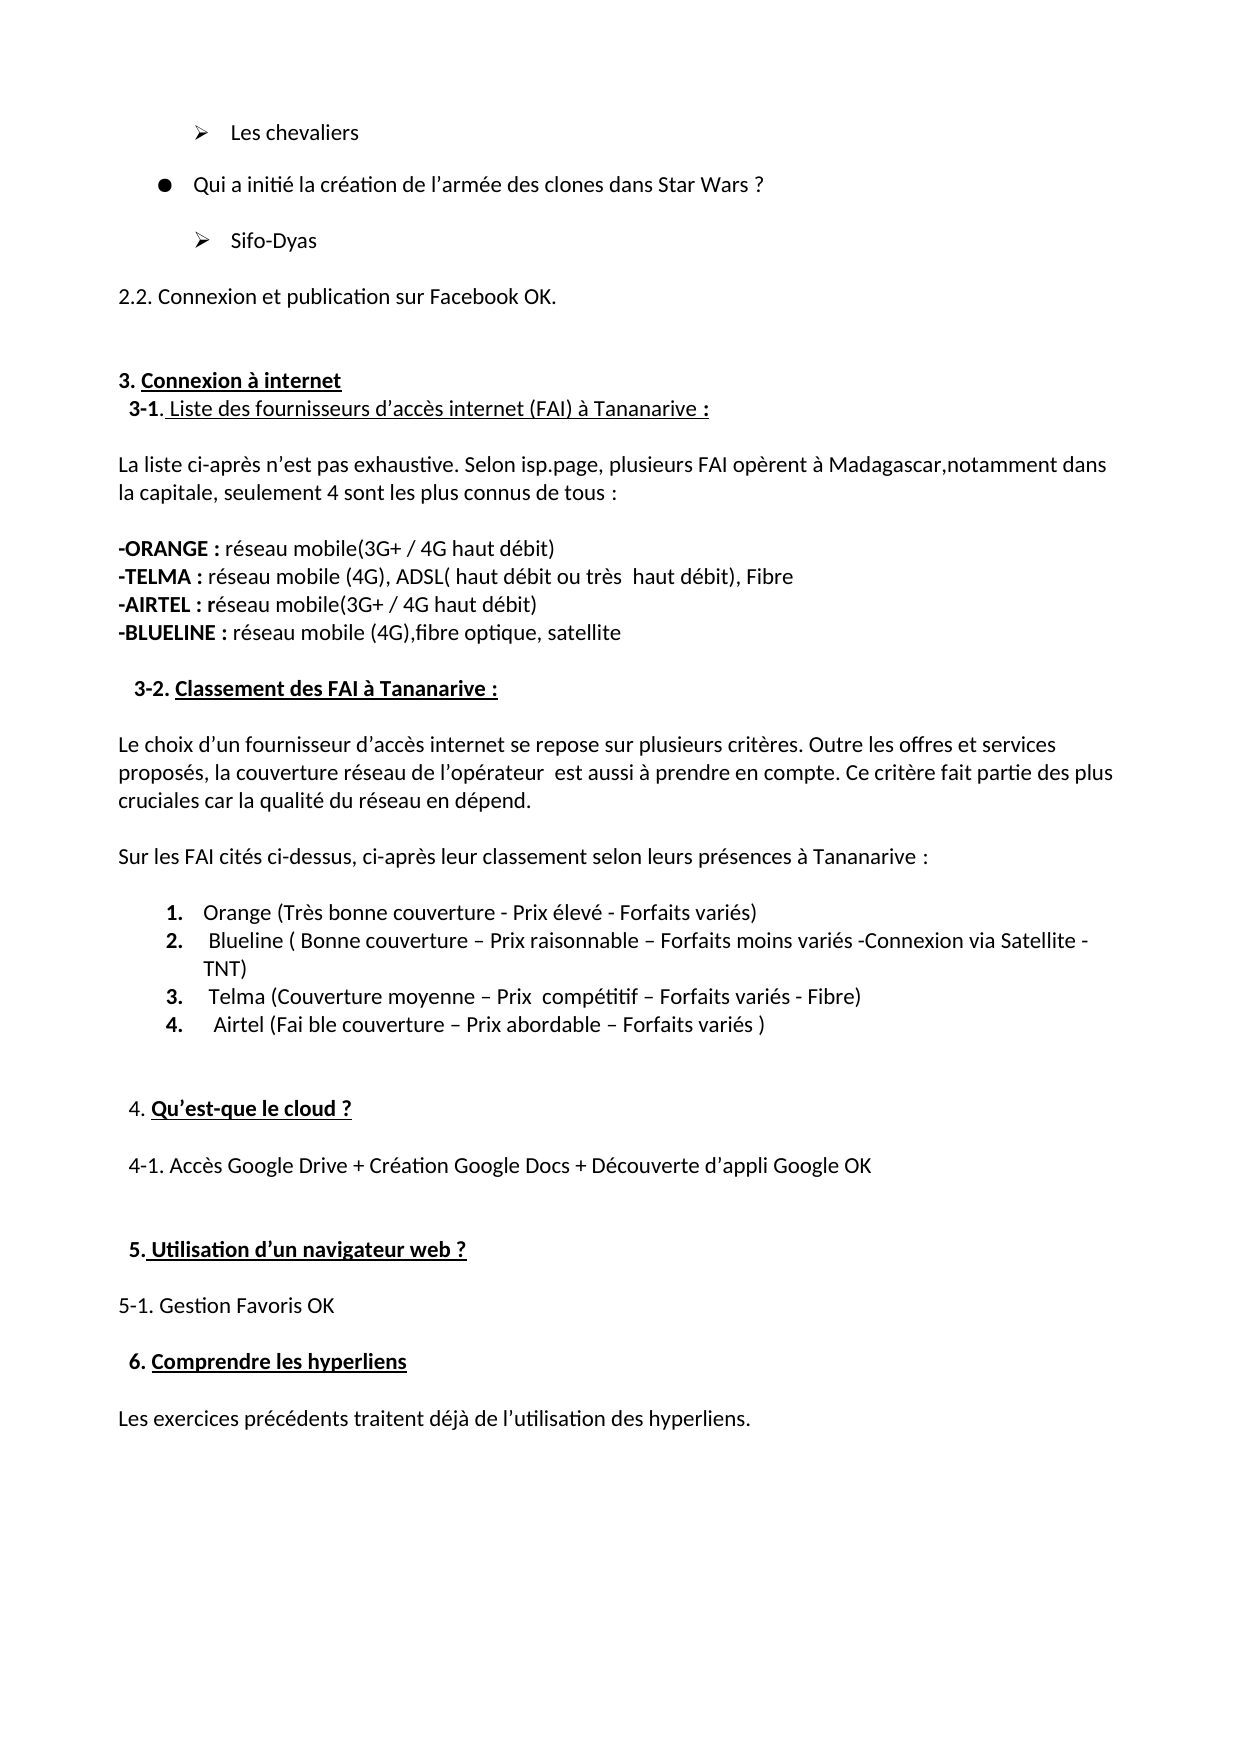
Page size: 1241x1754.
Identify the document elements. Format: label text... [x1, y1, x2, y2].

text 4-1. Accès Google Drive + Création Google Docs + Découverte d’appli Google OK [118, 1151, 1122, 1179]
list Sifo-Dyas [193, 226, 1122, 254]
text -BLUELINE : réseau mobile (4G),fibre optique, satellite [118, 618, 1122, 646]
text 4. Qu’est-que le cloud ? [118, 1094, 1122, 1123]
text 3-2. Classement des FAI à Tananarive : [118, 674, 1122, 702]
text 5-1. Gestion Favoris OK [118, 1291, 1122, 1319]
list Airtel (Fai ble couverture – Prix abordable – Forfaits variés ) [166, 1010, 1122, 1038]
text Les exercices précédents traitent déjà de l’utilisation des hyperliens. [118, 1404, 1122, 1432]
text 6. Comprendre les hyperliens [118, 1347, 1122, 1376]
text -AIRTEL : réseau mobile(3G+ / 4G haut débit) [118, 590, 1122, 618]
text La liste ci-après n’est pas exhaustive. Selon isp.page, plusieurs FAI opèrent à Madagascar,notamment dans la capitale, seulement 4 sont les plus connus de tous : [118, 450, 1122, 506]
text Le choix d’un fournisseur d’accès internet se repose sur plusieurs critères. Outre les offres et services proposés, la couverture réseau de l’opérateur est aussi à prendre en compte. Ce critère fait partie des plus cruciales car la qualité du réseau en dépend. [118, 730, 1122, 814]
list Orange (Très bonne couverture - Prix élevé - Forfaits variés) [166, 898, 1122, 926]
text Sur les FAI cités ci-dessus, ci-après leur classement selon leurs présences à Tananarive : [118, 842, 1122, 870]
text 5. Utilisation d’un navigateur web ? [118, 1235, 1122, 1263]
list Telma (Couverture moyenne – Prix compétitif – Forfaits variés - Fibre) [166, 982, 1122, 1010]
text -ORANGE : réseau mobile(3G+ / 4G haut débit) [118, 534, 1122, 562]
list Blueline ( Bonne couverture – Prix raisonnable – Forfaits moins variés -Connexion via Satellite - TNT) [166, 926, 1122, 982]
text 3-1. Liste des fournisseurs d’accès internet (FAI) à Tananarive : [118, 394, 1122, 422]
list Qui a initié la création de l’armée des clones dans Star Wars ? [156, 170, 1122, 226]
text -TELMA : réseau mobile (4G), ADSL( haut débit ou très haut débit), Fibre [118, 562, 1122, 590]
list Les chevaliers [193, 118, 1122, 170]
text 3. Connexion à internet [118, 366, 1122, 394]
text 2.2. Connexion et publication sur Facebook OK. [118, 282, 1122, 310]
